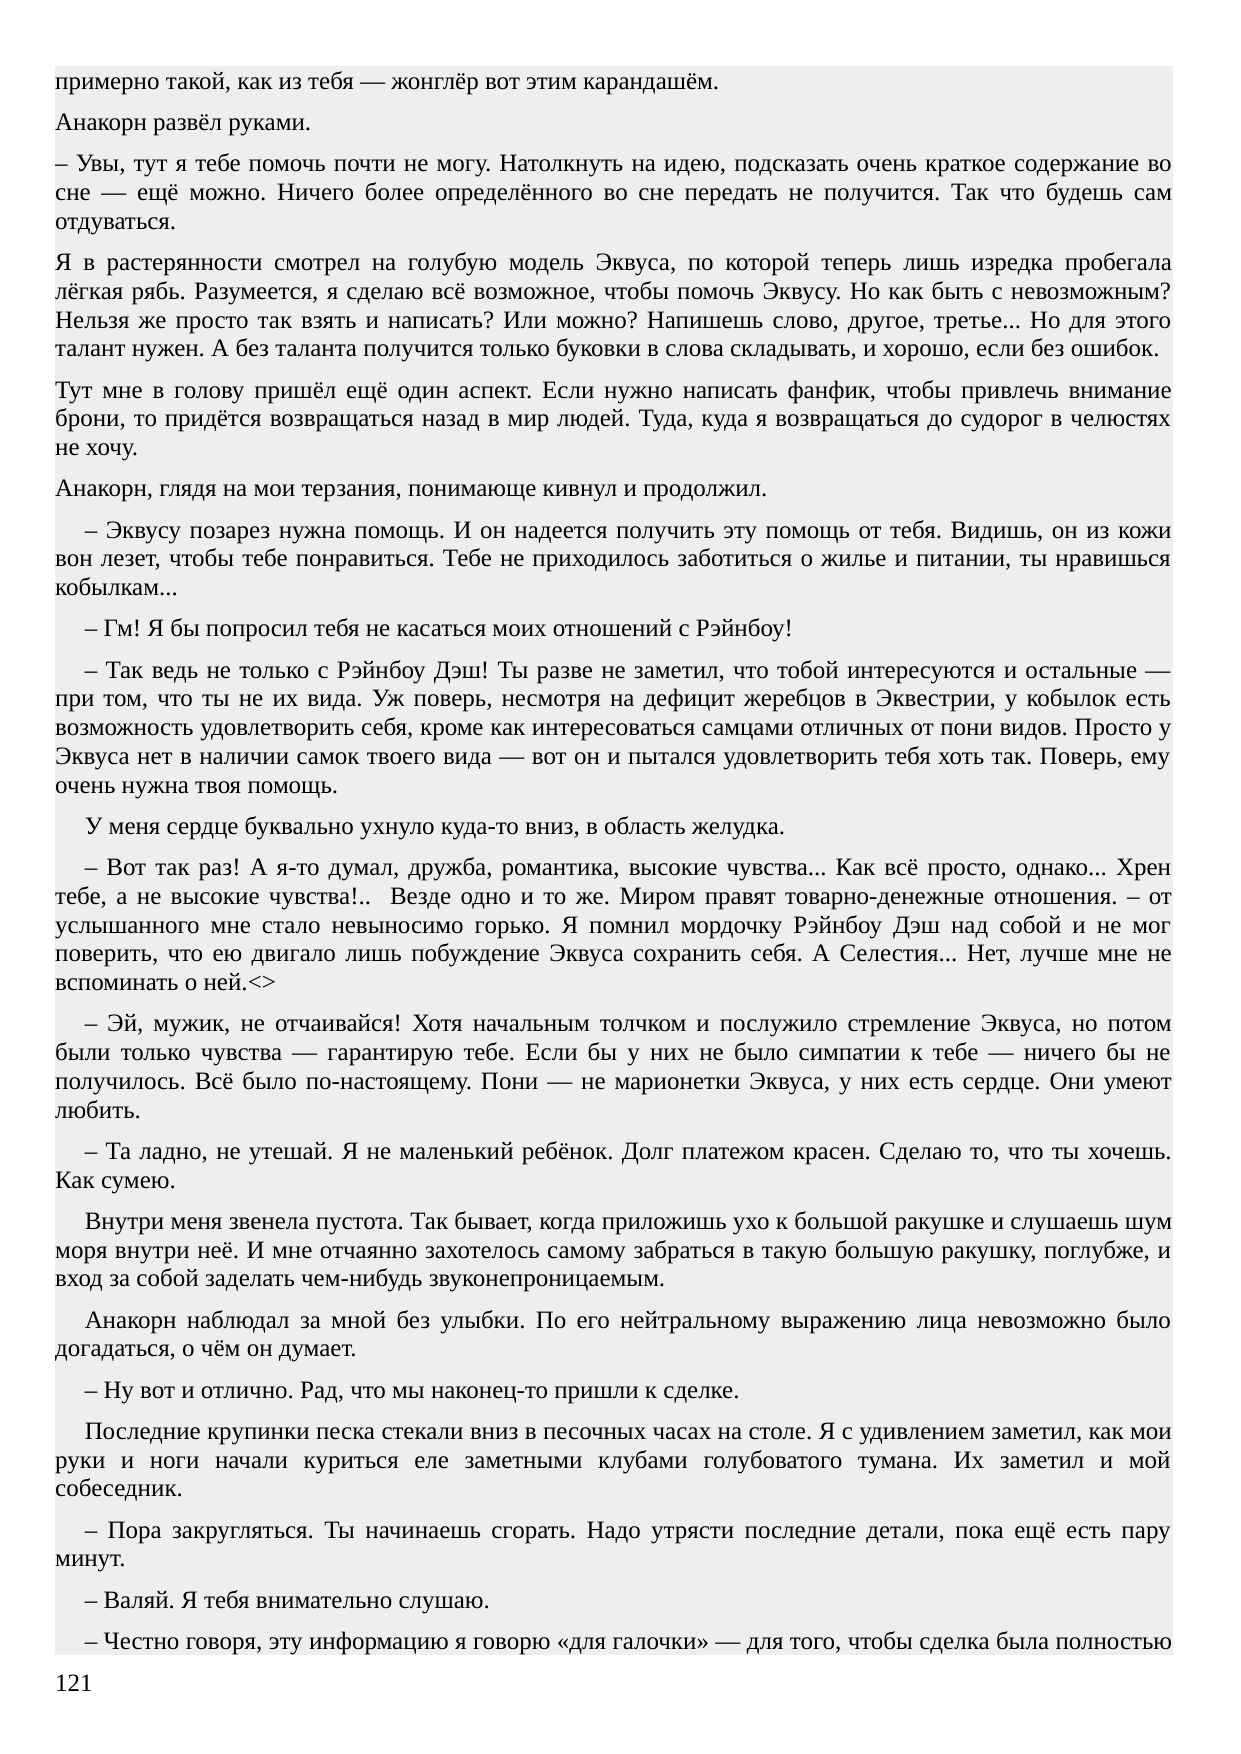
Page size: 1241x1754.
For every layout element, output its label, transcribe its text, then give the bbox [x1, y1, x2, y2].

text – Увы, тут я тебе помочь почти не могу. Натолкнуть на идею, подсказать очень краткое содержание во сне — ещё можно. Ничего более определённого во сне передать не получится. Так что будешь сам отдуваться. [55, 148, 1173, 235]
text – Вот так раз! А я-то думал, дружба, романтика, высокие чувства... Как всё просто, однако... Хрен тебе, а не высокие чувства!.. Везде одно и то же. Миром правят товарно-денежные отношения. – от услышанного мне стало невыносимо горько. Я помнил мордочку Рэйнбоу Дэш над собой и не мог поверить, что ею двигало лишь побуждение Эквуса сохранить себя. А Селестия... Нет, лучше мне не вспоминать о ней.<> [55, 852, 1173, 996]
text Анакорн, глядя на мои терзания, понимающе кивнул и продолжил. [55, 473, 1173, 502]
text – Гм! Я бы попросил тебя не касаться моих отношений с Рэйнбоу! [55, 613, 1173, 642]
text Тут мне в голову пришёл ещё один аспект. Если нужно написать фанфик, чтобы привлечь внимание брони, то придётся возвращаться назад в мир людей. Туда, куда я возвращаться до судорог в челюстях не хочу. [55, 375, 1173, 461]
text Анакорн наблюдал за мной без улыбки. По его нейтральному выражению лица невозможно было догадаться, о чём он думает. [55, 1305, 1173, 1362]
text – Эквусу позарез нужна помощь. И он надеется получить эту помощь от тебя. Видишь, он из кожи вон лезет, чтобы тебе понравиться. Тебе не приходилось заботиться о жилье и питании, ты нравишься кобылкам... [55, 515, 1173, 601]
text Анакорн развёл руками. [55, 107, 1173, 136]
text У меня сердце буквально ухнуло куда-то вниз, в область желудка. [55, 811, 1173, 840]
text – Ну вот и отлично. Рад, что мы наконец-то пришли к сделке. [55, 1375, 1173, 1403]
text – Валяй. Я тебя внимательно слушаю. [55, 1585, 1173, 1613]
text – Та ладно, не утешай. Я не маленький ребёнок. Долг платежом красен. Сделаю то, что ты хочешь. Как сумею. [55, 1136, 1173, 1193]
text – Так ведь не только с Рэйнбоу Дэш! Ты разве не заметил, что тобой интересуются и остальные — при том, что ты не их вида. Уж поверь, несмотря на дефицит жеребцов в Эквестрии, у кобылок есть возможность удовлетворить себя, кроме как интересоваться самцами отличных от пони видов. Просто у Эквуса нет в наличии самок твоего вида — вот он и пытался удовлетворить тебя хоть так. Поверь, ему очень нужна твоя помощь. [55, 655, 1173, 798]
text – Честно говоря, эту информацию я говорю «для галочки» — для того, чтобы сделка была полностью [55, 1626, 1173, 1655]
text Последние крупинки песка стекали вниз в песочных часах на столе. Я с удивлением заметил, как мои руки и ноги начали куриться еле заметными клубами голубоватого тумана. Их заметил и мой собеседник. [55, 1416, 1173, 1502]
text Я в растерянности смотрел на голубую модель Эквуса, по которой теперь лишь изредка пробегала лёгкая рябь. Разумеется, я сделаю всё возможное, чтобы помочь Эквусу. Но как быть с невозможным? Нельзя же просто так взять и написать? Или можно? Напишешь слово, другое, третье... Но для этого талант нужен. А без таланта получится только буковки в слова складывать, и хорошо, если без ошибок. [55, 247, 1173, 362]
text – Пора закругляться. Ты начинаешь сгорать. Надо утрясти последние детали, пока ещё есть пару минут. [55, 1515, 1173, 1572]
text примерно такой, как из тебя — жонглёр вот этим карандашём. [55, 66, 1173, 95]
text – Эй, мужик, не отчаивайся! Хотя начальным толчком и послужило стремление Эквуса, но потом были только чувства — гарантирую тебе. Если бы у них не было симпатии к тебе — ничего бы не получилось. Всё было по-настоящему. Пони — не марионетки Эквуса, у них есть сердце. Они умеют любить. [55, 1008, 1173, 1123]
text Внутри меня звенела пустота. Так бывает, когда приложишь ухо к большой ракушке и слушаешь шум моря внутри неё. И мне отчаянно захотелось самому забраться в такую большую ракушку, поглубже, и вход за собой заделать чем-нибудь звуконепроницаемым. [55, 1206, 1173, 1292]
